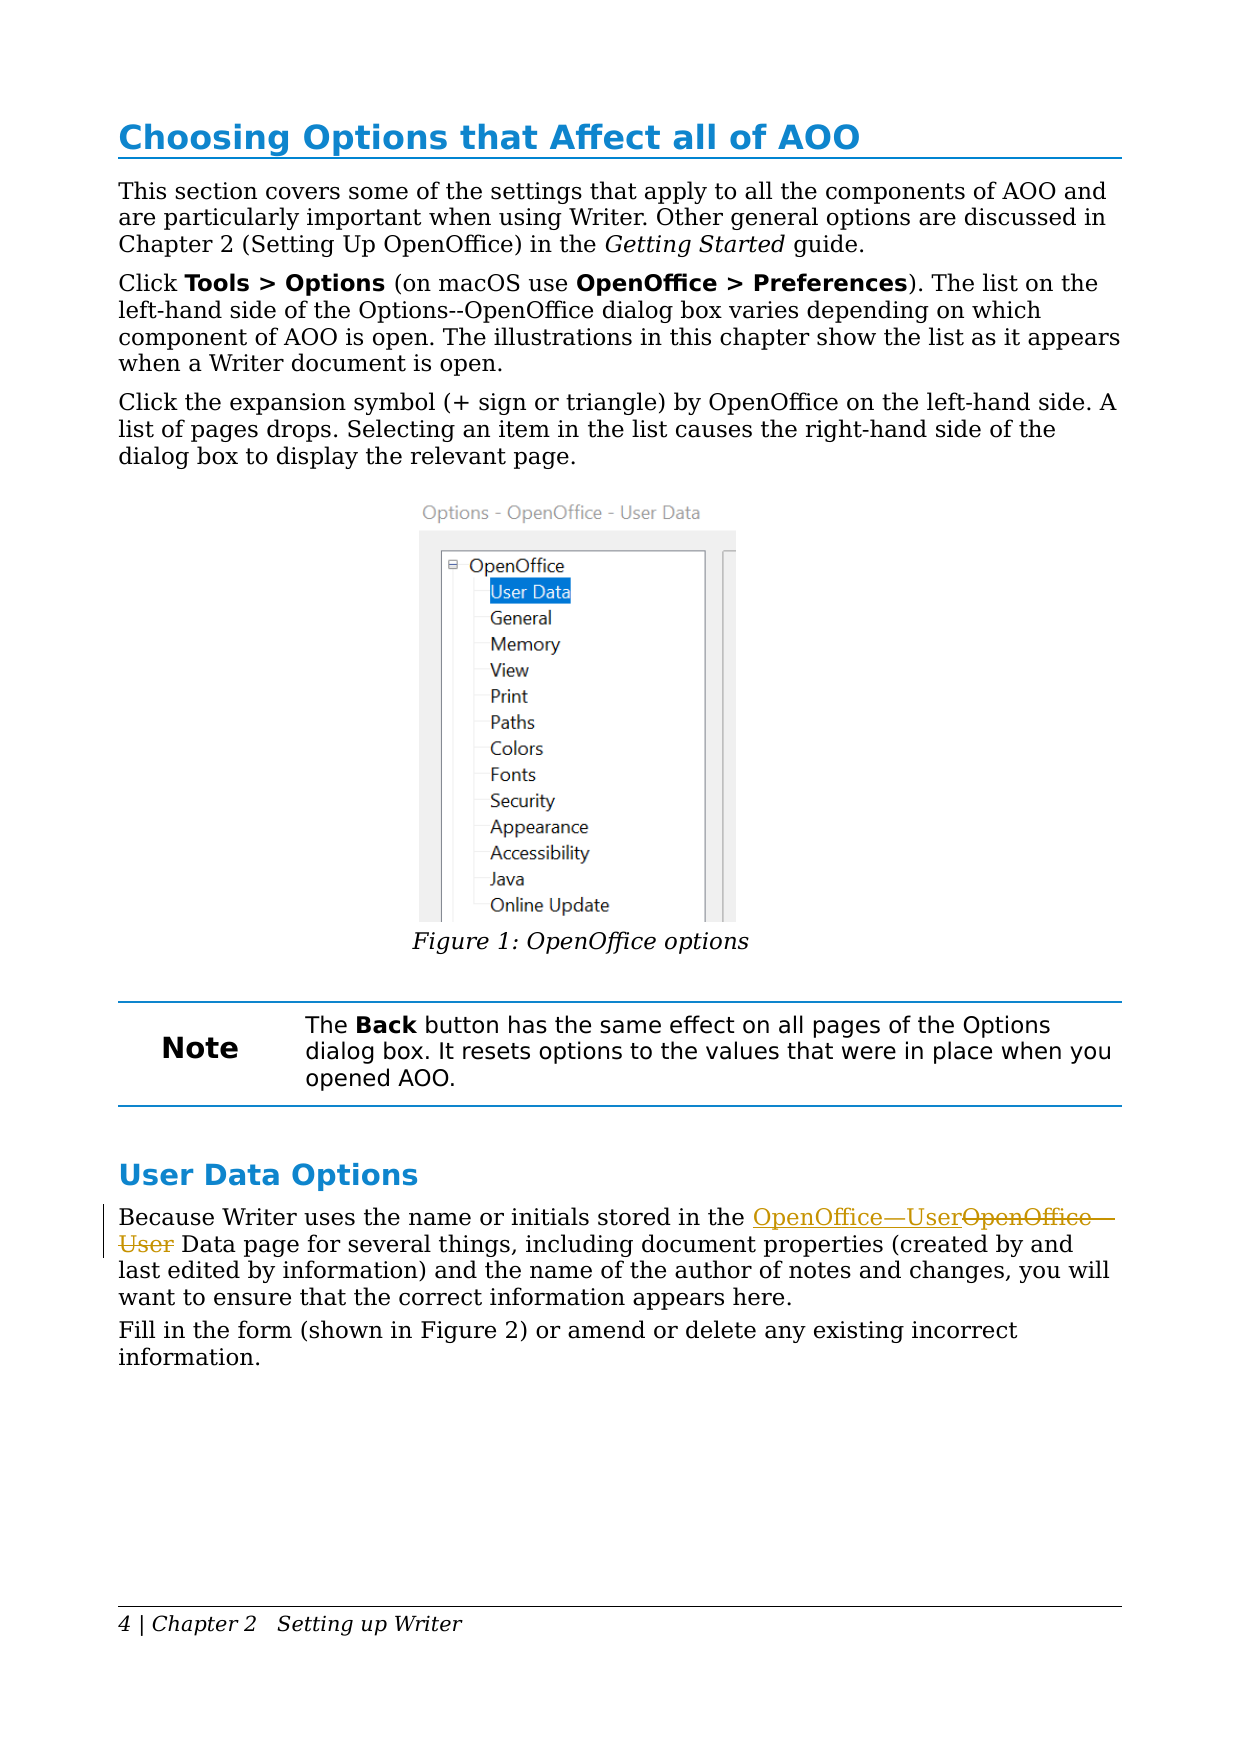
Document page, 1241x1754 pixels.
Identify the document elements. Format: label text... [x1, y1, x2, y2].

picture [419, 494, 736, 922]
text Click Tools > Options (on macOS use OpenOffice > Preferences). The list on the left-hand side of the Options--OpenOffice dialog box varies depending on which component of AOO is open. The illustrations in this chapter show the list as it appears when a Writer document is open. [118, 270, 1122, 377]
text Click the expansion symbol (+ sign or triangle) by OpenOffice on the left-hand side. A list of pages drops. Selecting an item in the list causes the right-hand side of the dialog box to display the relevant page. [118, 389, 1122, 469]
text This section covers some of the settings that apply to all the components of AOO and are particularly important when using Writer. Other general options are discussed in Chapter 2 (Setting Up OpenOffice) in the Getting Started guide. [118, 178, 1122, 258]
subtitle User Data Options [118, 1158, 1122, 1192]
list Because Writer uses the name or initials stored in the OpenOffice—User Data page for several things, including document properties (created by and last edited by information) and the name of the author of notes and changes, you will want to ensure that the correct information appears here. [118, 1204, 1122, 1311]
text Fill in the form (shown in Figure 2) or amend or delete any existing incorrect information. [118, 1317, 1122, 1371]
table_header The Back button has the same effect on all pages of the Options dialog box. It resets options to the values that were in place when you opened AOO. [281, 1003, 1122, 1105]
subtitle Choosing Options that Affect all of AOO [118, 118, 1122, 157]
text Figure 1: OpenOffice options [412, 928, 828, 955]
table_header Note [118, 1003, 281, 1105]
